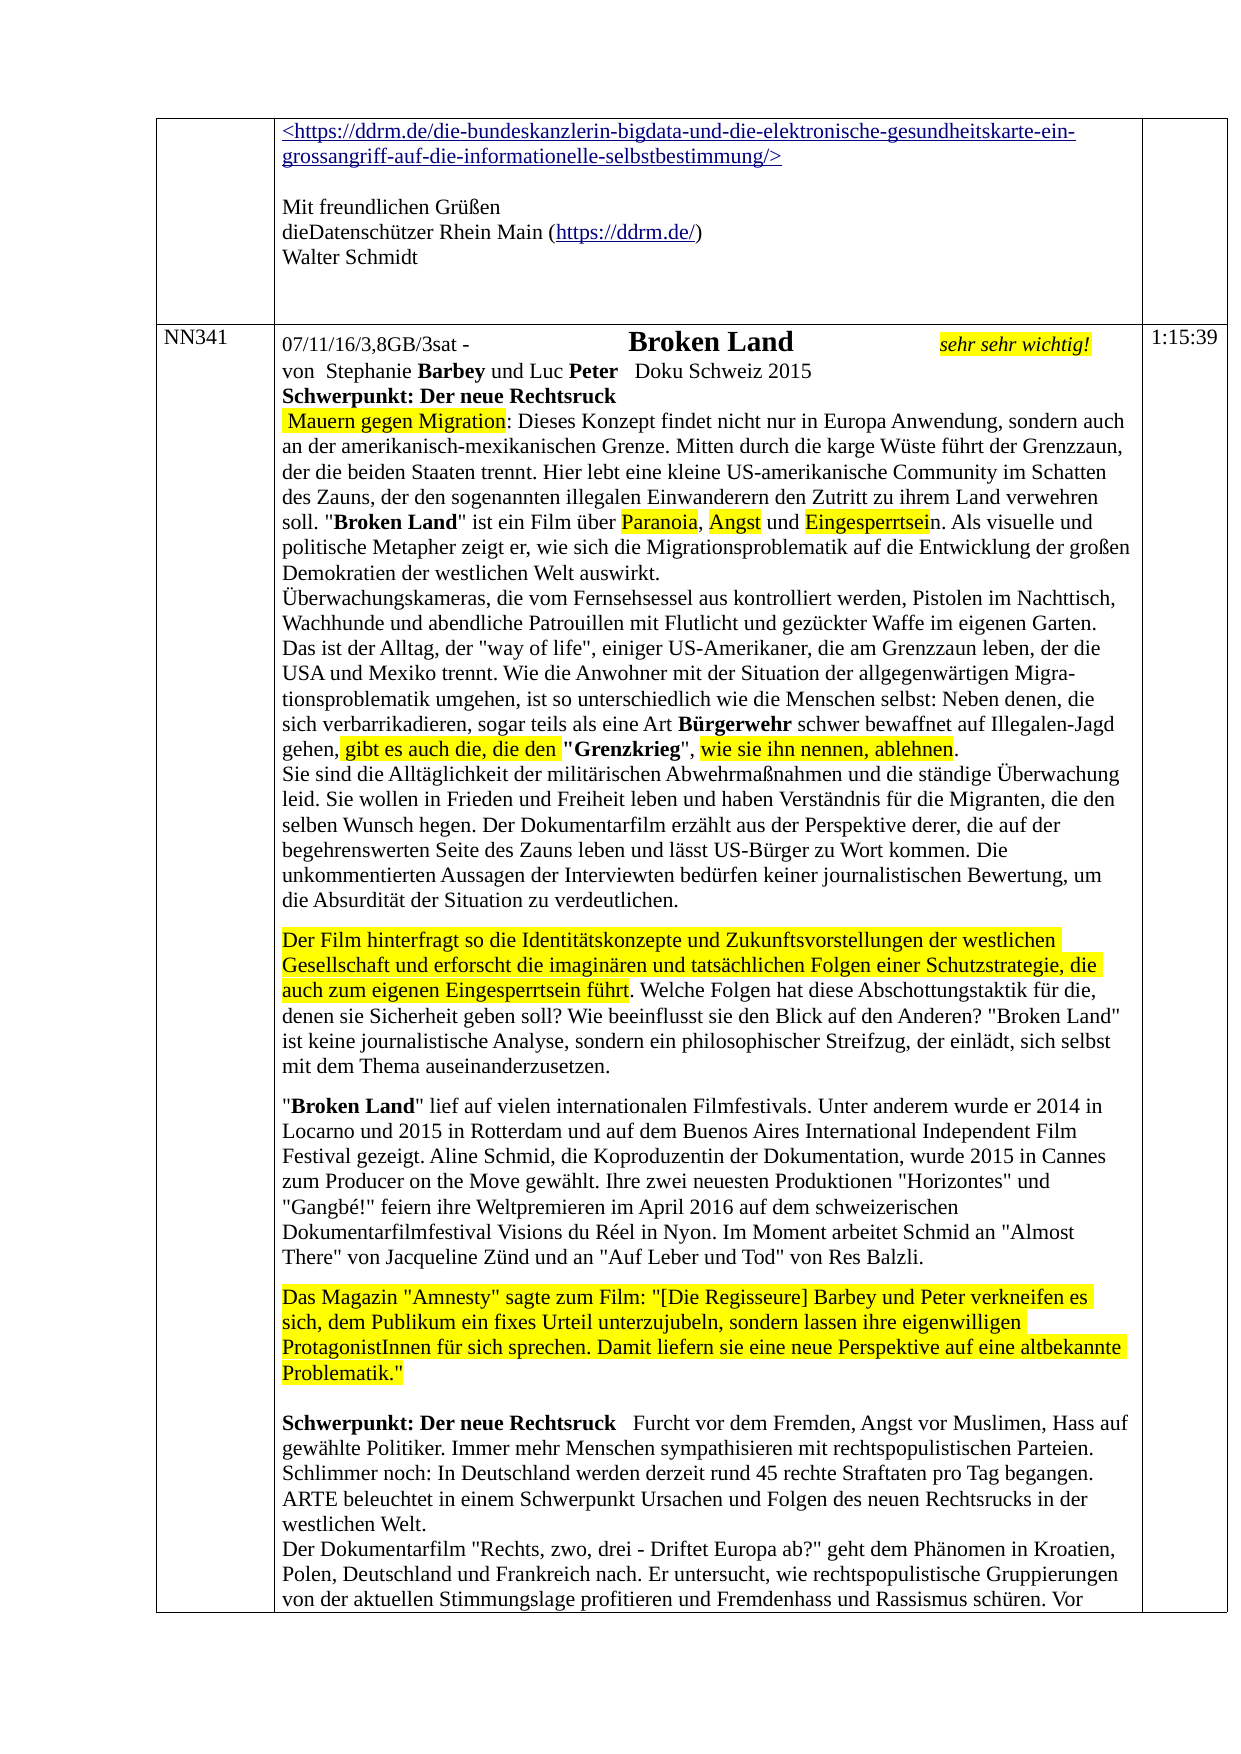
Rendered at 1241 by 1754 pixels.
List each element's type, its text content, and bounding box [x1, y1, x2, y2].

table_cell <https://ddrm.de/die-bundeskanzlerin-bigdata-und-die-elektronische-gesundheitskarte-ein-grossangriff-auf-die-informationelle-selbstbestimmung/> Mit freundlichen Grüßen dieDatenschützer Rhein Main (https://ddrm.de/) Walter Schmidt [275, 119, 1142, 324]
table_cell [1143, 119, 1227, 324]
table_cell 1:15:39 [1143, 325, 1227, 1612]
table_cell 07/11/16/3,8GB/3sat - Broken Land sehr sehr wichtig! von Stephanie Barbey und Luc Peter Doku Schweiz 2015 Schwerpunkt: Der neue Rechtsruck Mauern gegen Migration: Dieses Konzept findet nicht nur in Europa Anwendung, sondern auch an der amerikanisch-mexikanischen Grenze. Mitten durch die karge Wüste führt der Grenzzaun, der die beiden Staaten trennt. Hier lebt eine kleine US-amerikanische Community im Schatten des Zauns, der den sogenannten illegalen Einwanderern den Zutritt zu ihrem Land verwehren soll. "Broken Land" ist ein Film über Paranoia, Angst und Eingesperrtsein. Als visuelle und politische Metapher zeigt er, wie sich die Migrationsproblematik auf die Entwicklung der großen Demokratien der westlichen Welt auswirkt. Überwachungskameras, die vom Fernsehsessel aus kontrolliert werden, Pistolen im Nachttisch, Wachhunde und abendliche Patrouillen mit Flutlicht und gezückter Waffe im eigenen Garten. Das ist der Alltag, der "way of life", einiger US-Amerikaner, die am Grenzzaun leben, der die USA und Mexiko trennt. Wie die Anwohner mit der Situation der allgegenwärtigen Migra-tionsproblematik umgehen, ist so unterschiedlich wie die Menschen selbst: Neben denen, die sich verbarrikadieren, sogar teils als eine Art Bürgerwehr schwer bewaffnet auf Illegalen-Jagd gehen, gibt es auch die, die den "Grenzkrieg", wie sie ihn nennen, ablehnen. Sie sind die Alltäglichkeit der militärischen Abwehrmaßnahmen und die ständige Überwachung leid. Sie wollen in Frieden und Freiheit leben und haben Verständnis für die Migranten, die den selben Wunsch hegen. Der Dokumentarfilm erzählt aus der Perspektive derer, die auf der begehrenswerten Seite des Zauns leben und lässt US-Bürger zu Wort kommen. Die unkommentierten Aussagen der Interviewten bedürfen keiner journalistischen Bewertung, um die Absurdität der Situation zu verdeutlichen. Der Film hinterfragt so die Identitätskonzepte und Zukunftsvorstellungen der westlichen Gesellschaft und erforscht die imaginären und tatsächlichen Folgen einer Schutzstrategie, die auch zum eigenen Eingesperrtsein führt. Welche Folgen hat diese Abschottungstaktik für die, denen sie Sicherheit geben soll? Wie beeinflusst sie den Blick auf den Anderen? "Broken Land" ist keine journalistische Analyse, sondern ein philosophischer Streifzug, der einlädt, sich selbst mit dem Thema auseinanderzusetzen. "Broken Land" lief auf vielen internationalen Filmfestivals. Unter anderem wurde er 2014 in Locarno und 2015 in Rotterdam und auf dem Buenos Aires International Independent Film Festival gezeigt. Aline Schmid, die Koproduzentin der Dokumentation, wurde 2015 in Cannes zum Producer on the Move gewählt. Ihre zwei neuesten Produktionen "Horizontes" und "Gangbé!" feiern ihre Weltpremieren im April 2016 auf dem schweizerischen Dokumentarfilmfestival Visions du Réel in Nyon. Im Moment arbeitet Schmid an "Almost There" von Jacqueline Zünd und an "Auf Leber und Tod" von Res Balzli. Das Magazin "Amnesty" sagte zum Film: "[Die Regisseure] Barbey und Peter verkneifen es sich, dem Publikum ein fixes Urteil unterzujubeln, sondern lassen ihre eigenwilligen ProtagonistInnen für sich sprechen. Damit liefern sie eine neue Perspektive auf eine altbekannte Problematik." Schwerpunkt: Der neue Rechtsruck Furcht vor dem Fremden, Angst vor Muslimen, Hass auf gewählte Politiker. Immer mehr Menschen sympathisieren mit rechtspopulistischen Parteien. Schlimmer noch: In Deutschland werden derzeit rund 45 rechte Straftaten pro Tag begangen. ARTE beleuchtet in einem Schwerpunkt Ursachen und Folgen des neuen Rechtsrucks in der westlichen Welt. Der Dokumentarfilm "Rechts, zwo, drei - Driftet Europa ab?" geht dem Phänomen in Kroatien, Polen, Deutschland und Frankreich nach. Er untersucht, wie rechtspopulistische Gruppierungen von der aktuellen Stimmungslage profitieren und Fremdenhass und Rassismus schüren. Vor [275, 325, 1142, 1612]
table_cell [157, 119, 274, 324]
table_cell NN341 [157, 325, 274, 1612]
